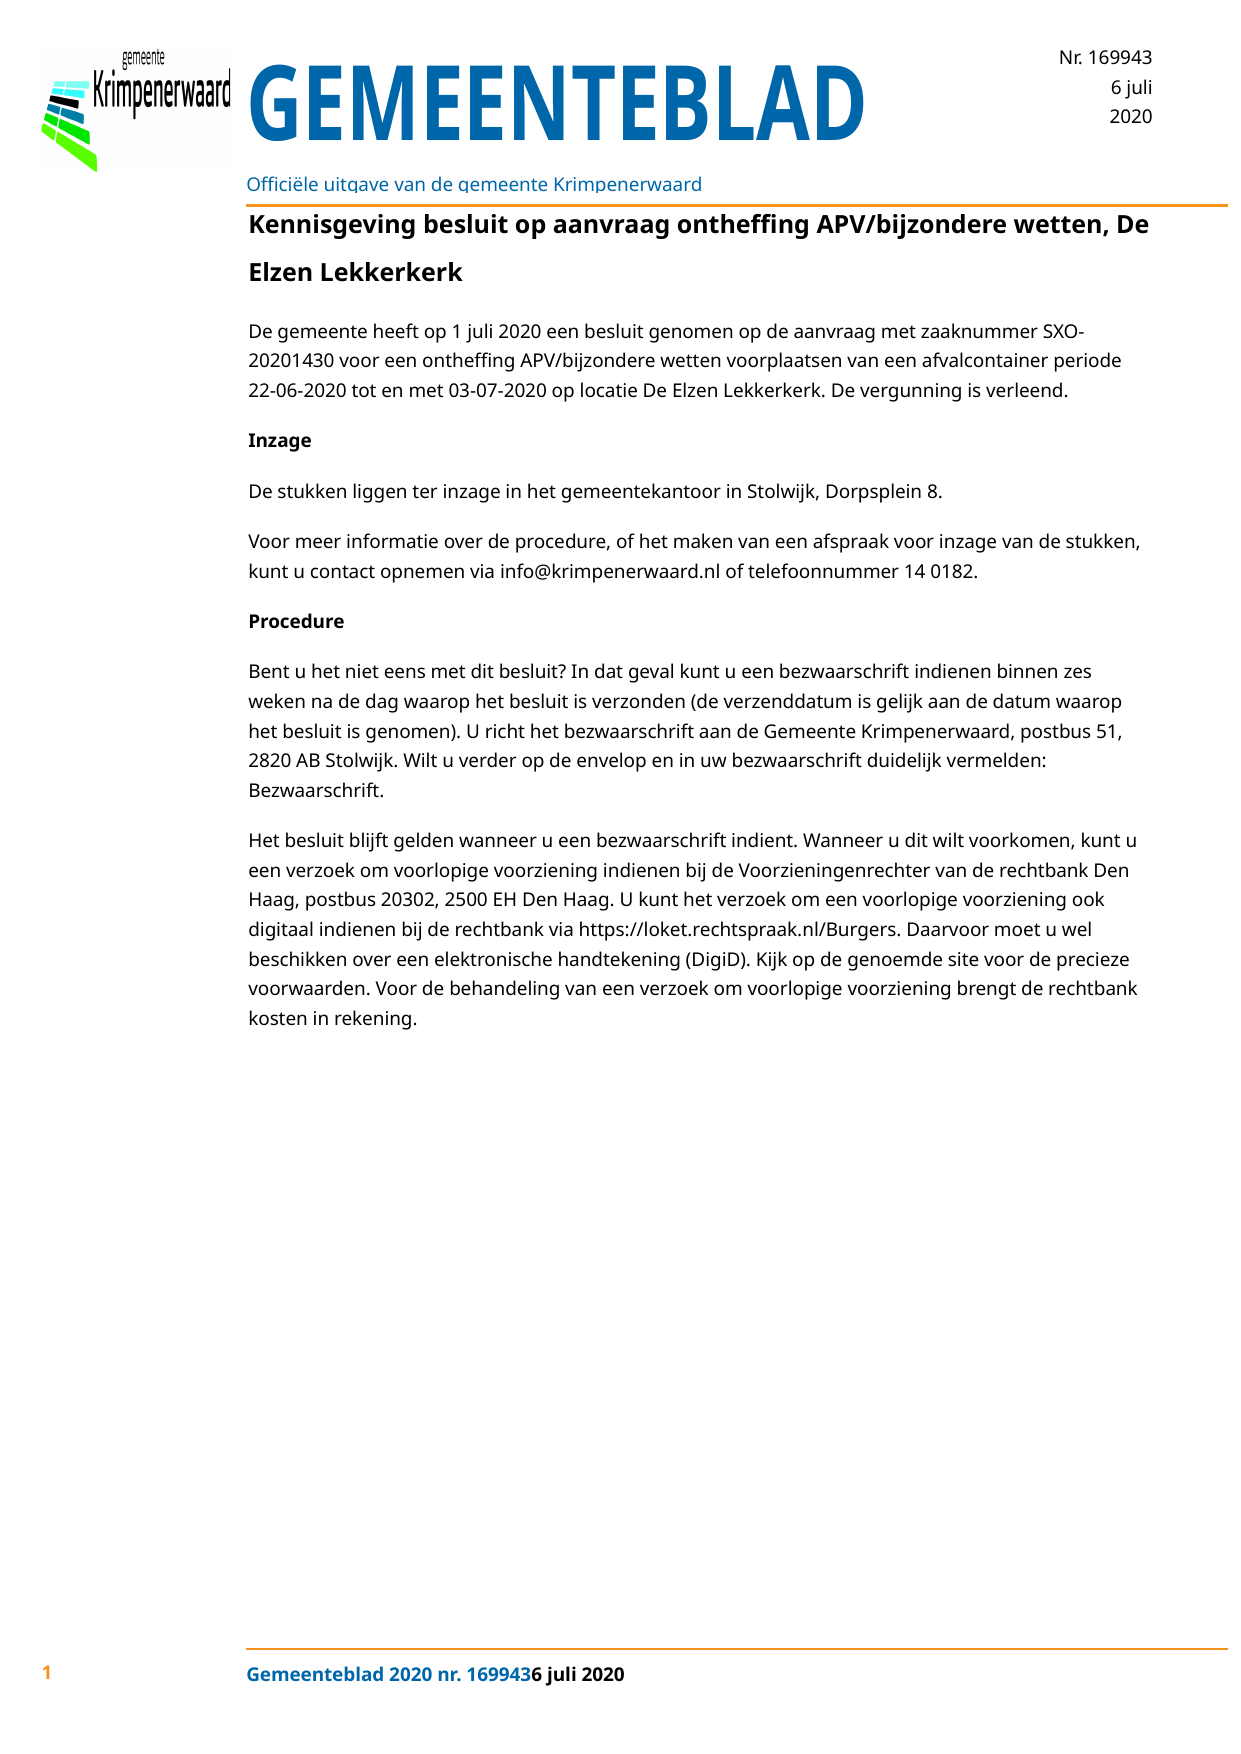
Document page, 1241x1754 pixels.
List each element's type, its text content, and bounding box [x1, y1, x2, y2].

text Inzage [248, 427, 1152, 453]
text Bent u het niet eens met dit besluit? In dat geval kunt u een bezwaarschrift indienen binnen zes weken na de dag waarop het besluit is verzonden (de verzenddatum is gelijk aan de datum waarop het besluit is genomen). U richt het bezwaarschrift aan de Gemeente Krimpenerwaard, postbus 51, 2820 AB Stolwijk. Wilt u verder op de envelop en in uw bezwaarschrift duidelijk vermelden: Bezwaarschrift. [248, 659, 1152, 803]
picture [41, 47, 231, 172]
text De stukken liggen ter inzage in het gemeentekantoor in Stolwijk, Dorpsplein 8. [248, 478, 1152, 504]
text Het besluit blijft gelden wanneer u een bezwaarschrift indient. Wanneer u dit wilt voorkomen, kunt u een verzoek om voorlopige voorziening indienen bij de Voorzieningenrechter van de rechtbank Den Haag, postbus 20302, 2500 EH Den Haag. U kunt het verzoek om een voorlopige voorziening ook digitaal indienen bij de rechtbank via https://loket.rechtspraak.nl/Burgers. Daarvoor moet u wel beschikken over een elektronische handtekening (DigiD). Kijk op de genoemde site voor de precieze voorwaarden. Voor de behandeling van een verzoek om voorlopige voorziening brengt de rechtbank kosten in rekening. [248, 827, 1152, 1031]
text Kennisgeving besluit op aanvraag ontheffing APV/bijzondere wetten, De Elzen Lekkerkerk [248, 207, 1152, 288]
text De gemeente heeft op 1 juli 2020 een besluit genomen op de aanvraag met zaaknummer SXO-20201430 voor een ontheffing APV/bijzondere wetten voorplaatsen van een afvalcontainer periode 22-06-2020 tot en met 03-07-2020 op locatie De Elzen Lekkerkerk. De vergunning is verleend. [248, 318, 1152, 403]
text Voor meer informatie over de procedure, of het maken van een afspraak voor inzage van de stukken, kunt u contact opnemen via info@krimpenerwaard.nl of telefoonnummer 14 0182. [248, 528, 1152, 584]
text Procedure [248, 608, 1152, 634]
